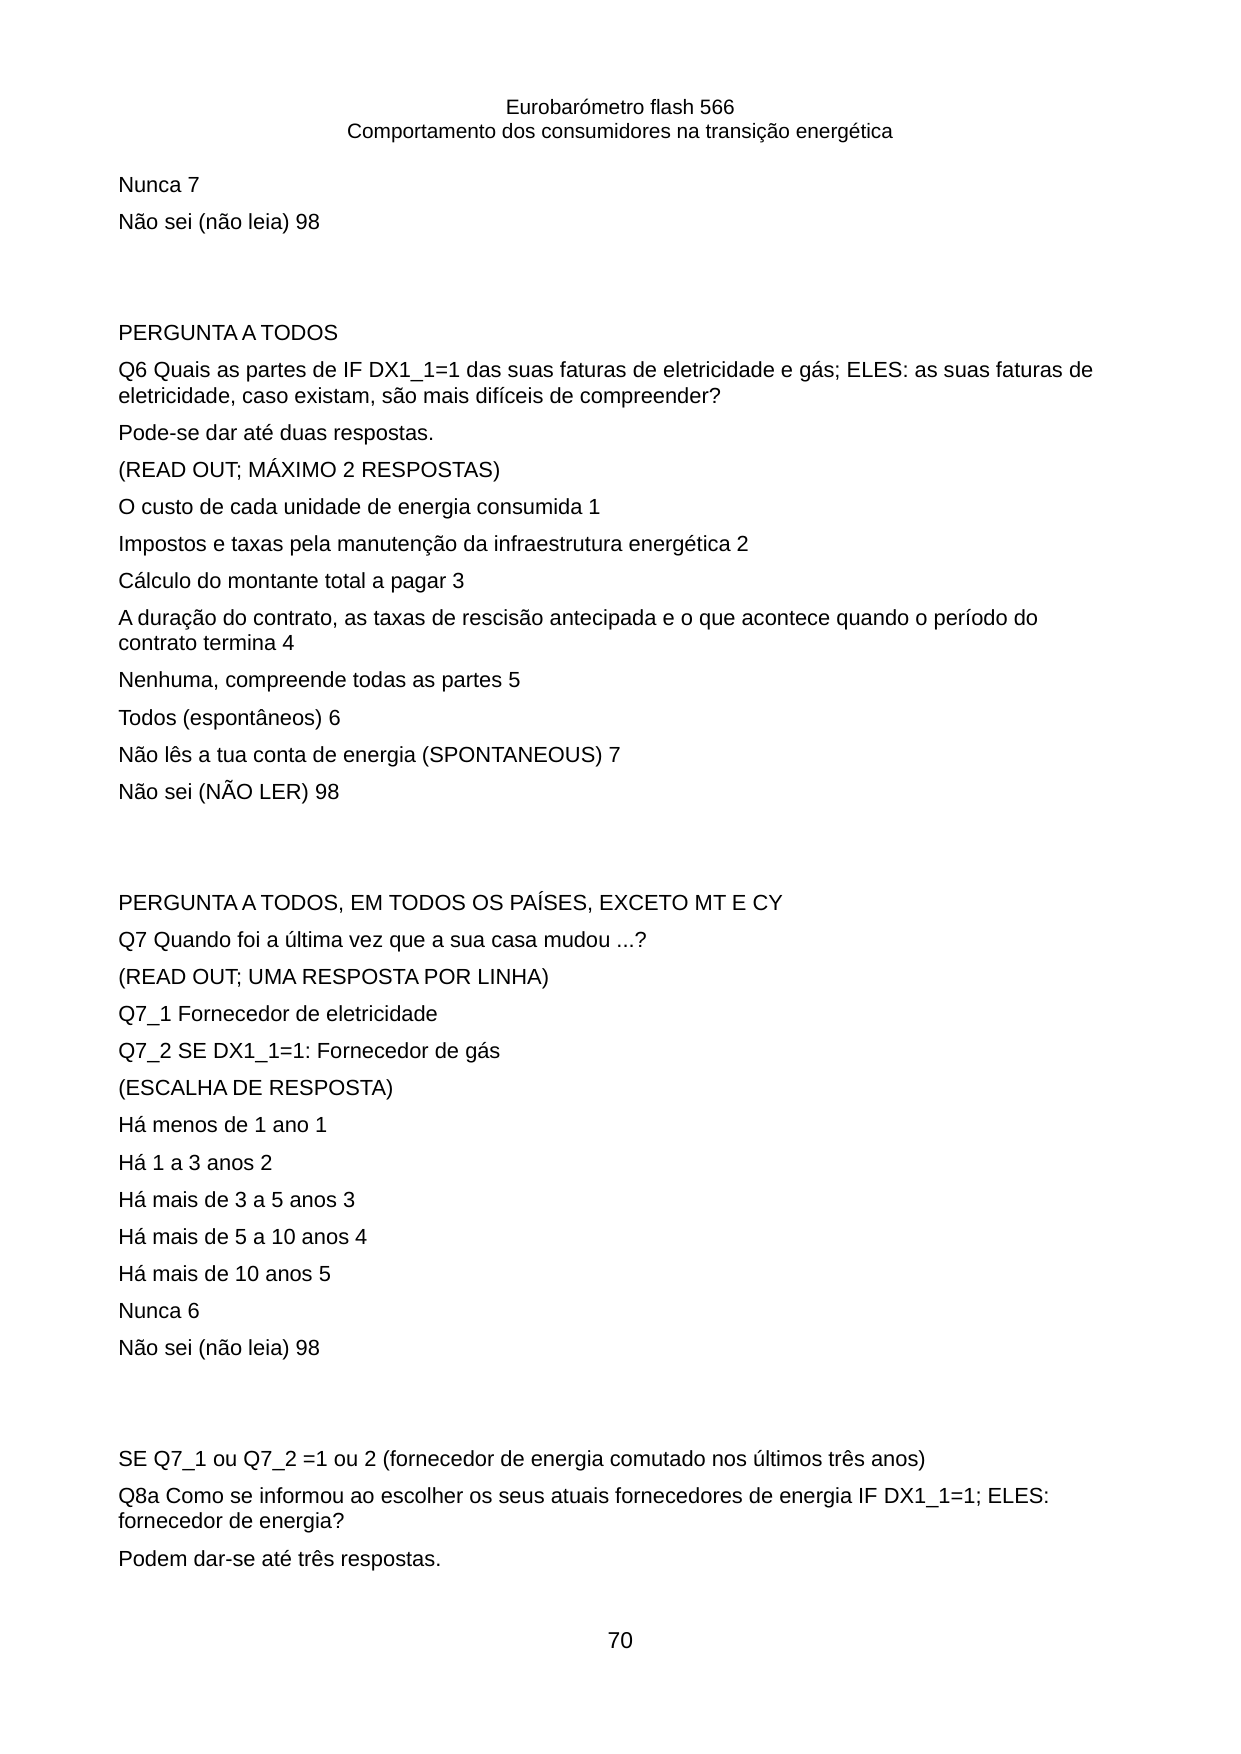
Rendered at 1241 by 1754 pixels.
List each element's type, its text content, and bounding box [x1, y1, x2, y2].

text Todos (espontâneos) 6 [118, 704, 1122, 729]
text Cálculo do montante total a pagar 3 [118, 568, 1122, 593]
text Há mais de 3 a 5 anos 3 [118, 1186, 1122, 1212]
text Não sei (não leia) 98 [118, 1335, 1122, 1360]
text Impostos e taxas pela manutenção da infraestrutura energética 2 [118, 531, 1122, 556]
text Não sei (NÃO LER) 98 [118, 778, 1122, 804]
text O custo de cada unidade de energia consumida 1 [118, 494, 1122, 519]
text Não lês a tua conta de energia (SPONTANEOUS) 7 [118, 741, 1122, 767]
text Q6 Quais as partes de IF DX1_1=1 das suas faturas de eletricidade e gás; ELES: as suas faturas de eletricidade, caso existam, são mais difíceis de compreender? [118, 357, 1122, 408]
text (ESCALHA DE RESPOSTA) [118, 1075, 1122, 1100]
text Há menos de 1 ano 1 [118, 1112, 1122, 1137]
text Q7_2 SE DX1_1=1: Fornecedor de gás [118, 1038, 1122, 1063]
text Há 1 a 3 anos 2 [118, 1149, 1122, 1174]
text Q7 Quando foi a última vez que a sua casa mudou ...? [118, 927, 1122, 952]
text PERGUNTA A TODOS [118, 320, 1122, 345]
text (READ OUT; UMA RESPOSTA POR LINHA) [118, 964, 1122, 989]
text PERGUNTA A TODOS, EM TODOS OS PAÍSES, EXCETO MT E CY [118, 890, 1122, 915]
text Q8a Como se informou ao escolher os seus atuais fornecedores de energia IF DX1_1=1; ELES: fornecedor de energia? [118, 1483, 1122, 1533]
text Há mais de 5 a 10 anos 4 [118, 1223, 1122, 1249]
text Podem dar-se até três respostas. [118, 1545, 1122, 1571]
text Pode-se dar até duas respostas. [118, 419, 1122, 445]
text Nunca 6 [118, 1298, 1122, 1323]
text SE Q7_1 ou Q7_2 =1 ou 2 (fornecedor de energia comutado nos últimos três anos) [118, 1446, 1122, 1471]
text (READ OUT; MÁXIMO 2 RESPOSTAS) [118, 457, 1122, 482]
text Há mais de 10 anos 5 [118, 1261, 1122, 1286]
text Q7_1 Fornecedor de eletricidade [118, 1001, 1122, 1026]
text Nunca 7 [118, 172, 1122, 197]
text Nenhuma, compreende todas as partes 5 [118, 667, 1122, 692]
text Não sei (não leia) 98 [118, 209, 1122, 234]
text A duração do contrato, as taxas de rescisão antecipada e o que acontece quando o período do contrato termina 4 [118, 605, 1122, 655]
